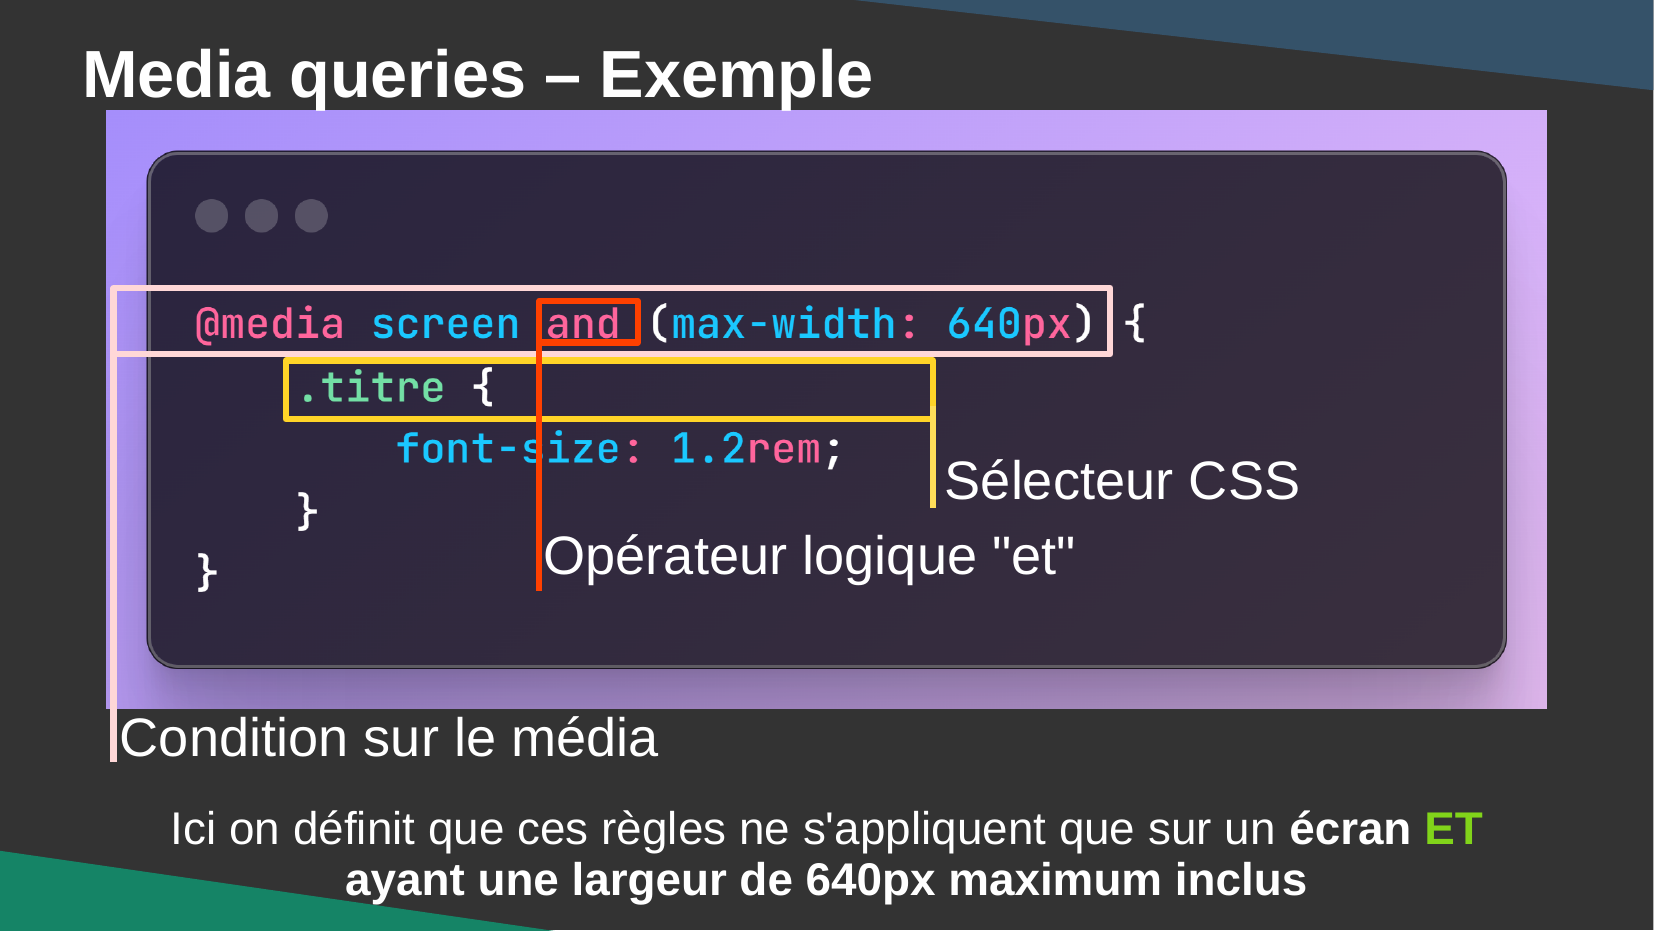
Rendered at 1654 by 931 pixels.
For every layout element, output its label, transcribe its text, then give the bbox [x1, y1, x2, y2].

picture [542, 364, 930, 416]
title Sélecteur CSS [944, 450, 1335, 511]
picture [542, 304, 635, 339]
title Media queries – Exemple [82, 37, 1571, 122]
picture [289, 364, 536, 416]
title Condition sur le média [119, 707, 746, 768]
text_box [854, 0, 1654, 91]
title Ici on définit que ces règles ne s'appliquent que sur un écran ET ayant une largeur de 640px maximum inclus [159, 803, 1495, 906]
picture [106, 122, 1547, 709]
text_box [0, 850, 555, 931]
title Opérateur logique "et" [543, 525, 1087, 587]
picture [117, 291, 1107, 351]
